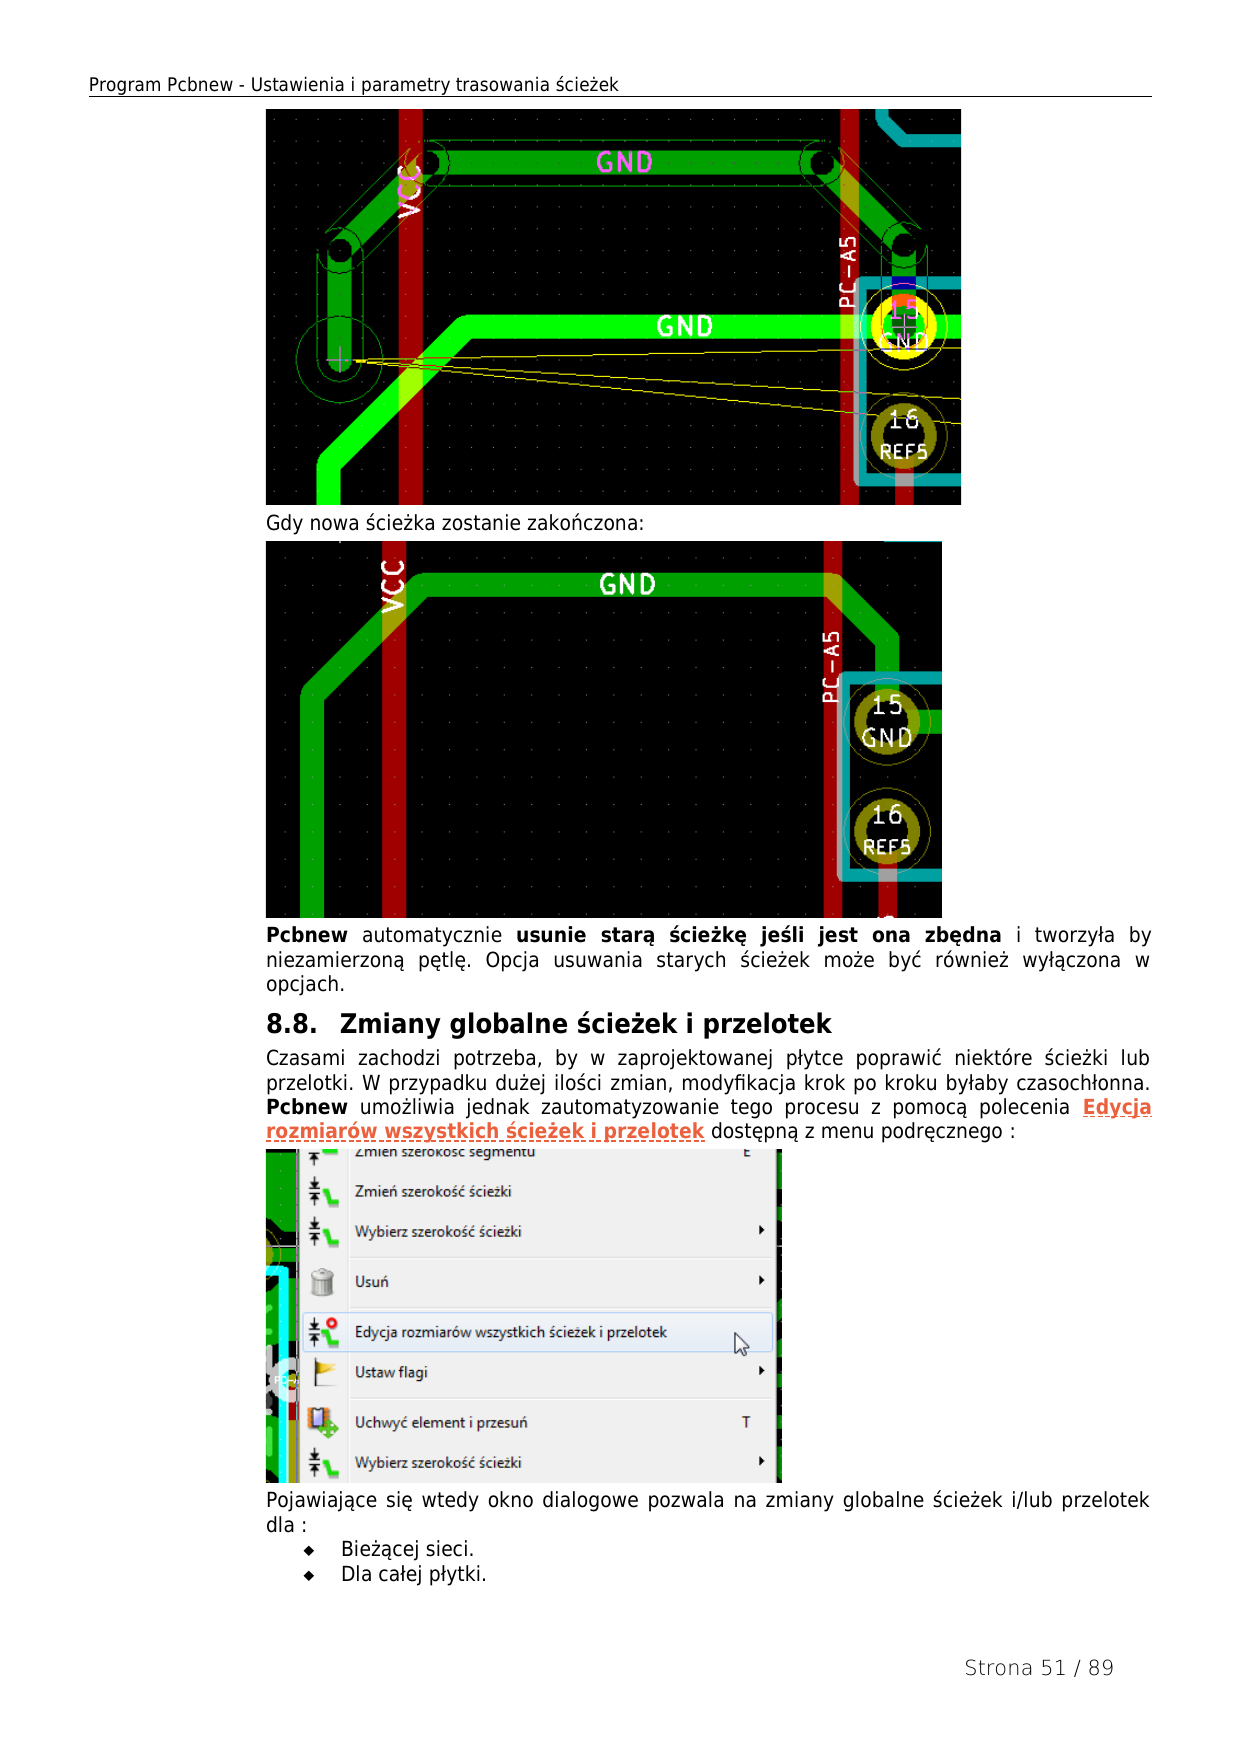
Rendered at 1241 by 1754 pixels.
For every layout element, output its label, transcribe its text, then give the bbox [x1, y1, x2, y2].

picture [265, 109, 962, 505]
picture [265, 1149, 782, 1483]
subtitle Zmiany globalne ścieżek i przelotek [266, 1008, 1152, 1040]
text Pcbnew automatycznie usunie starą ścieżkę jeśli jest ona zbędna i tworzyła by niezamierzoną pętlę. Opcja usuwania starych ścieżek może być również wyłączona w opcjach. [266, 923, 1152, 997]
list Bieżącej sieci. [303, 1537, 1152, 1562]
list Dla całej płytki. [303, 1562, 1152, 1586]
text Gdy nowa ścieżka zostanie zakończona: [266, 511, 1152, 535]
text Czasami zachodzi potrzeba, by w zaprojektowanej płytce poprawić niektóre ścieżki lub przelotki. W przypadku dużej ilości zmian, modyfikacja krok po kroku byłaby czasochłonna. Pcbnew umożliwia jednak zautomatyzowanie tego procesu z pomocą polecenia Edycja rozmiarów wszystkich ścieżek i przelotek dostępną z menu podręcznego : [266, 1046, 1152, 1144]
picture [265, 541, 942, 918]
text Pojawiające się wtedy okno dialogowe pozwala na zmiany globalne ścieżek i/lub przelotek dla : [266, 1488, 1152, 1537]
